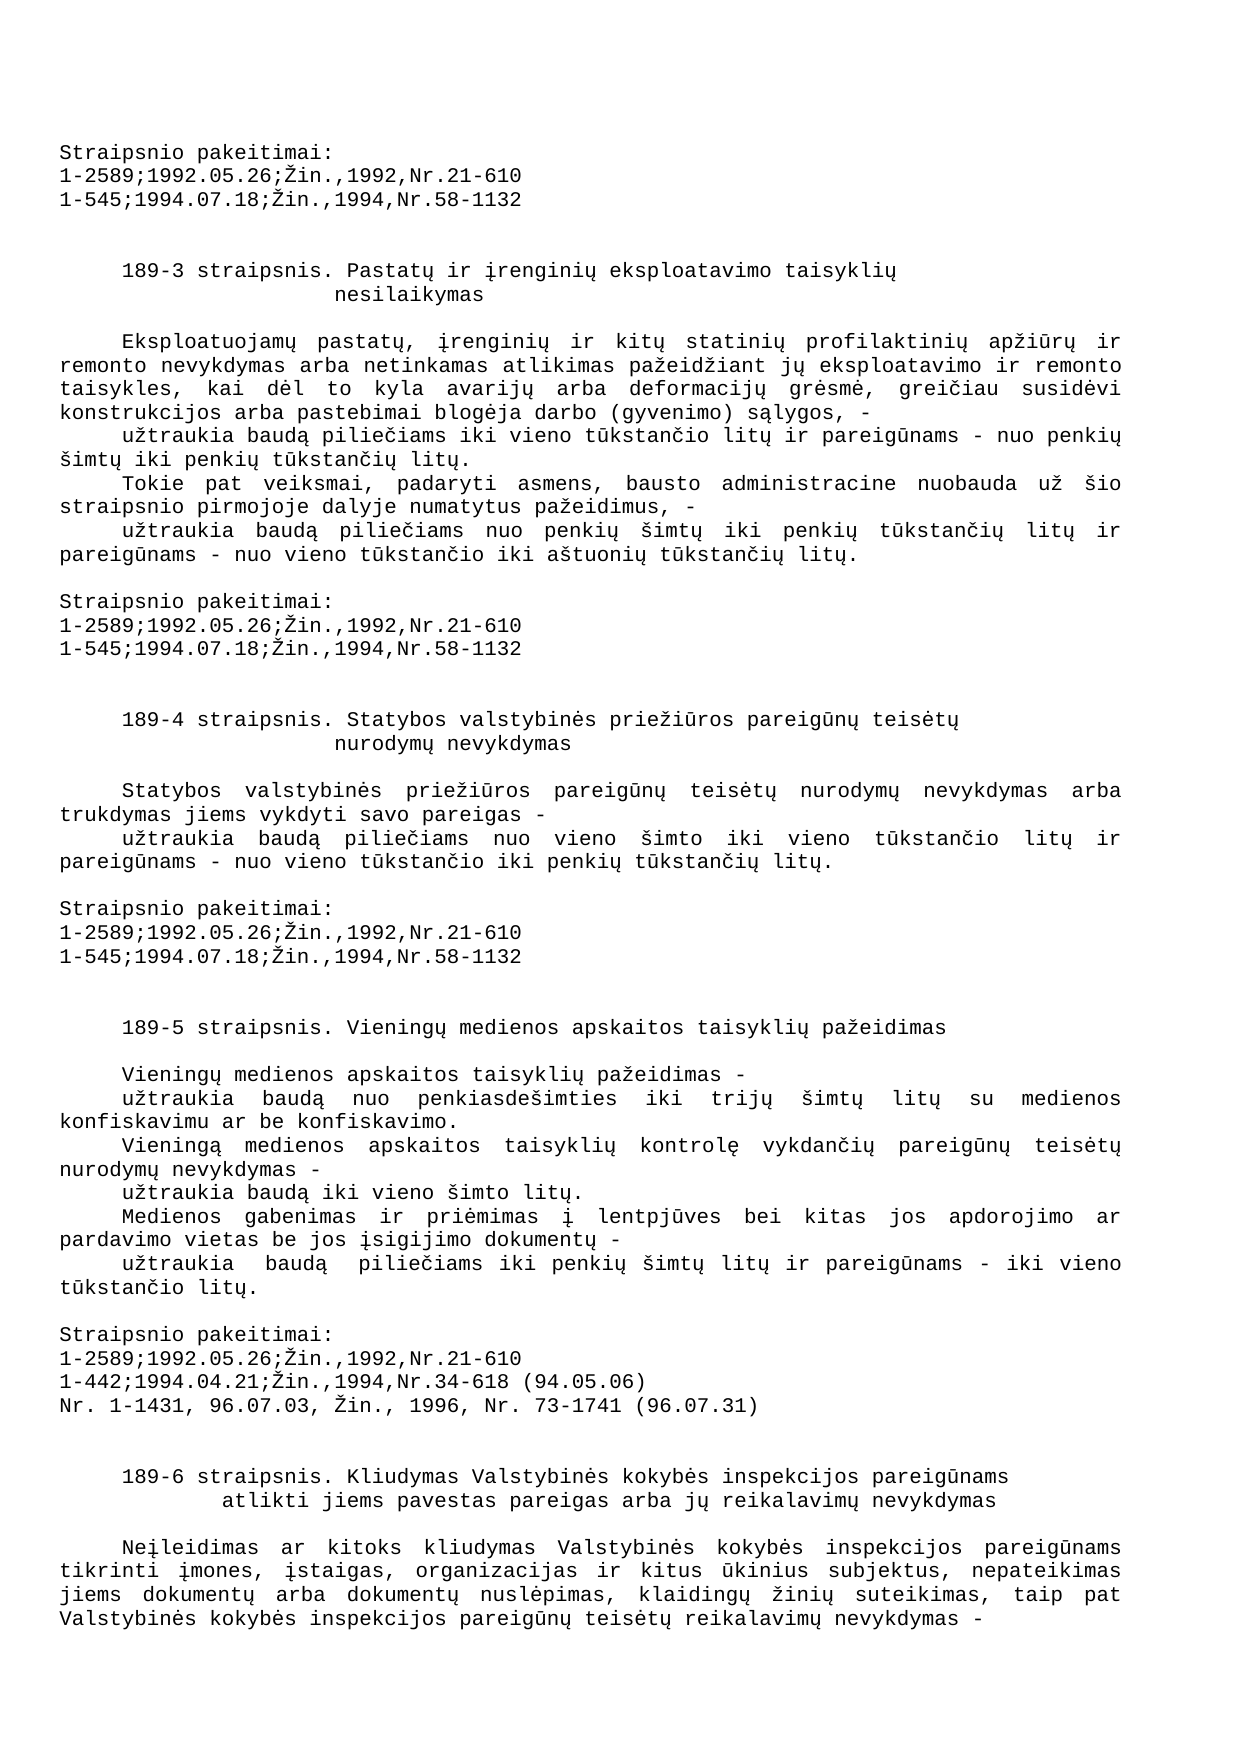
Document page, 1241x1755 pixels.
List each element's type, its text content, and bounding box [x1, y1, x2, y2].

text užtraukia baudą nuo penkiasdešimties iki trijų šimtų litų su medienos konfiskavimu ar be konfiskavimo. [59, 1088, 1122, 1135]
text Eksploatuojamų pastatų, įrenginių ir kitų statinių profilaktinių apžiūrų ir remonto nevykdymas arba netinkamas atlikimas pažeidžiant jų eksploatavimo ir remonto taisykles, kai dėl to kyla avarijų arba deformacijų grėsmė, greičiau susidėvi konstrukcijos arba pastebimai blogėja darbo (gyvenimo) sąlygos, - [59, 331, 1122, 426]
text 1-2589;1992.05.26;Žin.,1992,Nr.21-610 [59, 922, 1122, 946]
text 1-545;1994.07.18;Žin.,1994,Nr.58-1132 [59, 189, 1122, 213]
text Straipsnio pakeitimai: [59, 1324, 1122, 1348]
text 1-2589;1992.05.26;Žin.,1992,Nr.21-610 [59, 615, 1122, 638]
text užtraukia baudą iki vieno šimto litų. [59, 1182, 1122, 1206]
text Statybos valstybinės priežiūros pareigūnų teisėtų nurodymų nevykdymas arba trukdymas jiems vykdyti savo pareigas - [59, 780, 1122, 827]
text 189-3 straipsnis. Pastatų ir įrenginių eksploatavimo taisyklių [59, 260, 1122, 284]
text 1-2589;1992.05.26;Žin.,1992,Nr.21-610 [59, 165, 1122, 189]
text Straipsnio pakeitimai: [59, 898, 1122, 922]
text nesilaikymas [59, 284, 1122, 307]
text Neįleidimas ar kitoks kliudymas Valstybinės kokybės inspekcijos pareigūnams tikrinti įmones, įstaigas, organizacijas ir kitus ūkinius subjektus, nepateikimas jiems dokumentų arba dokumentų nuslėpimas, klaidingų žinių suteikimas, taip pat Valstybinės kokybės inspekcijos pareigūnų teisėtų reikalavimų nevykdymas - [59, 1537, 1122, 1631]
text 1-442;1994.04.21;Žin.,1994,Nr.34-618 (94.05.06) [59, 1371, 1122, 1395]
text užtraukia baudą piliečiams iki penkių šimtų litų ir pareigūnams - iki vieno tūkstančio litų. [59, 1253, 1122, 1300]
text užtraukia baudą piliečiams nuo vieno šimto iki vieno tūkstančio litų ir pareigūnams - nuo vieno tūkstančio iki penkių tūkstančių litų. [59, 827, 1122, 875]
text Medienos gabenimas ir priėmimas į lentpjūves bei kitas jos apdorojimo ar pardavimo vietas be jos įsigijimo dokumentų - [59, 1206, 1122, 1253]
text Straipsnio pakeitimai: [59, 591, 1122, 615]
text Tokie pat veiksmai, padaryti asmens, bausto administracine nuobauda už šio straipsnio pirmojoje dalyje numatytus pažeidimus, - [59, 473, 1122, 520]
text 189-4 straipsnis. Statybos valstybinės priežiūros pareigūnų teisėtų [59, 709, 1122, 733]
text atlikti jiems pavestas pareigas arba jų reikalavimų nevykdymas [59, 1489, 1122, 1513]
text Nr. 1-1431, 96.07.03, Žin., 1996, Nr. 73-1741 (96.07.31) [59, 1395, 1122, 1419]
text nurodymų nevykdymas [59, 733, 1122, 757]
text užtraukia baudą piliečiams iki vieno tūkstančio litų ir pareigūnams - nuo penkių šimtų iki penkių tūkstančių litų. [59, 426, 1122, 473]
text Straipsnio pakeitimai: [59, 142, 1122, 165]
text 1-2589;1992.05.26;Žin.,1992,Nr.21-610 [59, 1348, 1122, 1371]
text 189-6 straipsnis. Kliudymas Valstybinės kokybės inspekcijos pareigūnams [59, 1466, 1122, 1489]
text Vieningų medienos apskaitos taisyklių pažeidimas - [59, 1064, 1122, 1088]
text 189-5 straipsnis. Vieningų medienos apskaitos taisyklių pažeidimas [59, 1017, 1122, 1040]
text užtraukia baudą piliečiams nuo penkių šimtų iki penkių tūkstančių litų ir pareigūnams - nuo vieno tūkstančio iki aštuonių tūkstančių litų. [59, 520, 1122, 567]
text 1-545;1994.07.18;Žin.,1994,Nr.58-1132 [59, 946, 1122, 969]
text 1-545;1994.07.18;Žin.,1994,Nr.58-1132 [59, 638, 1122, 662]
text Vieningą medienos apskaitos taisyklių kontrolę vykdančių pareigūnų teisėtų nurodymų nevykdymas - [59, 1135, 1122, 1182]
